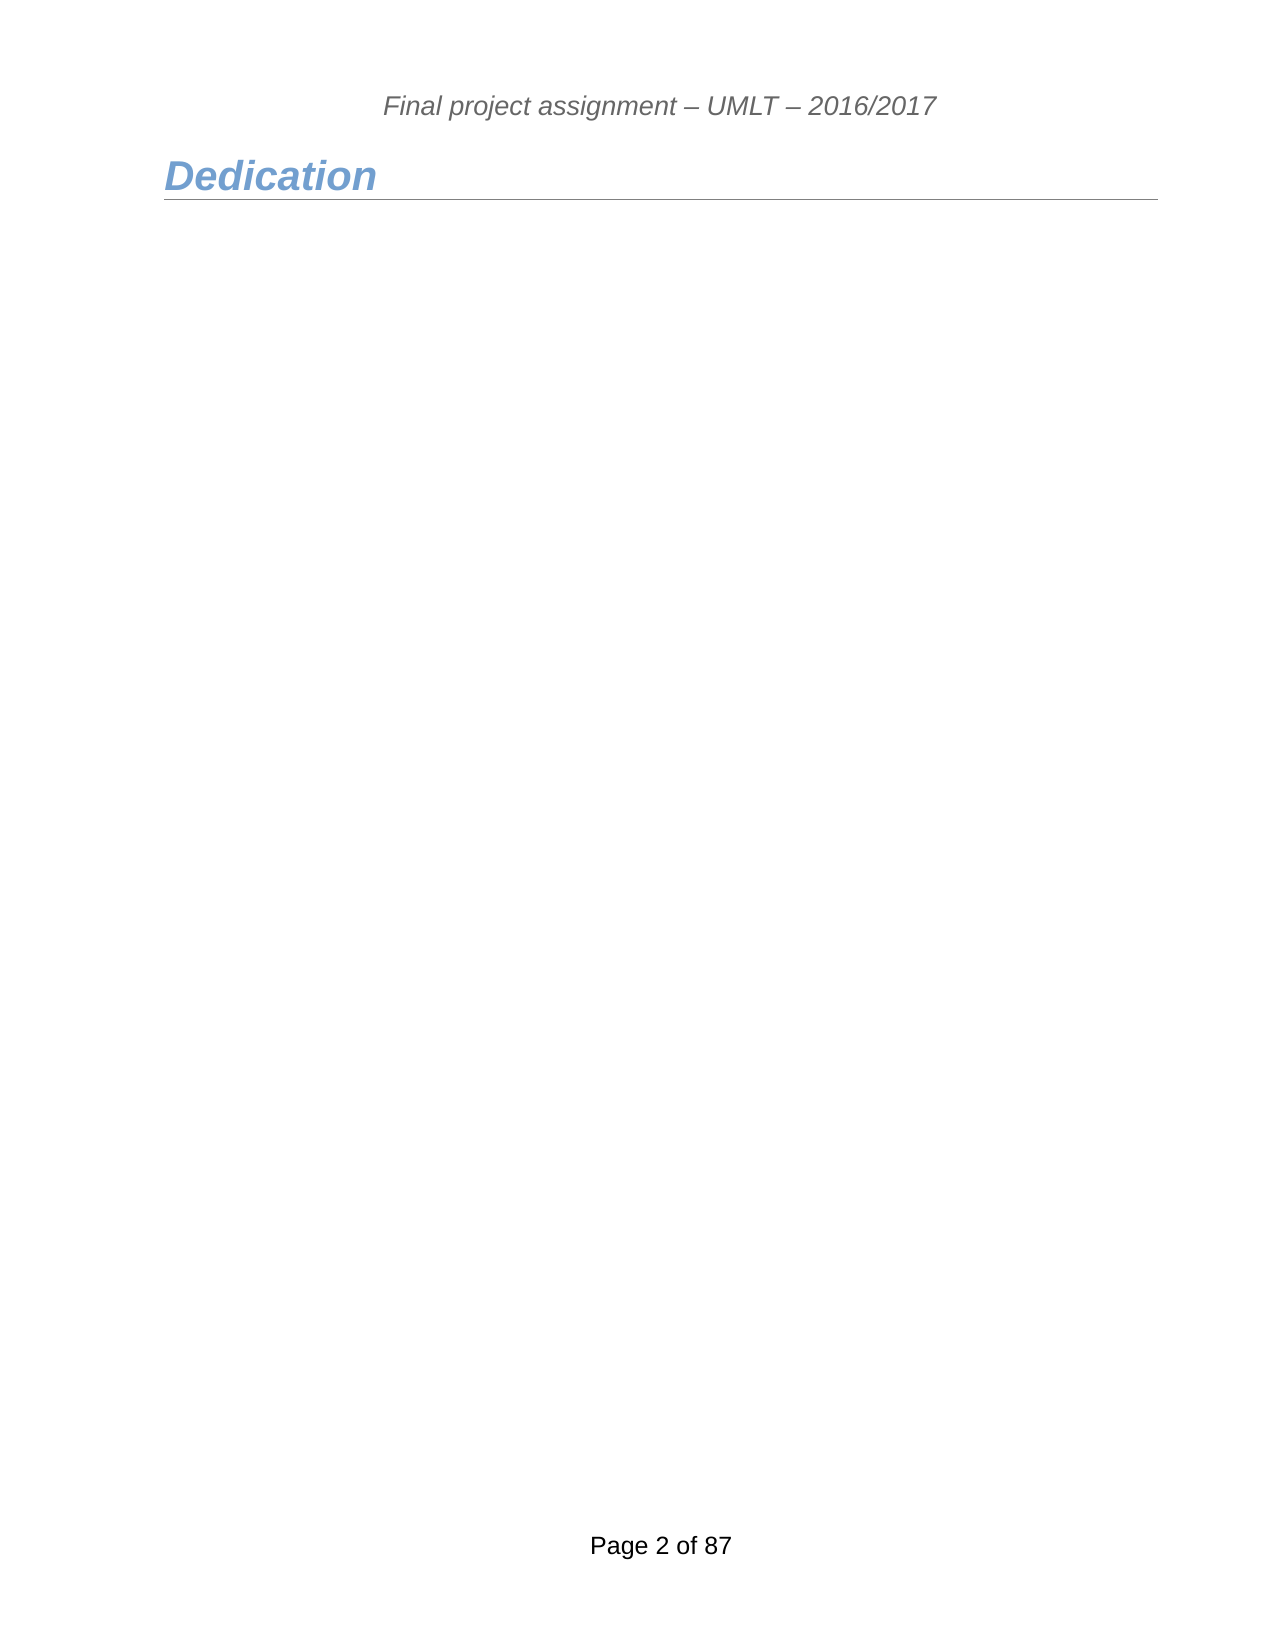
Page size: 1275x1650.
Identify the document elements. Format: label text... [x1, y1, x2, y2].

text Dedication [164, 151, 1158, 199]
